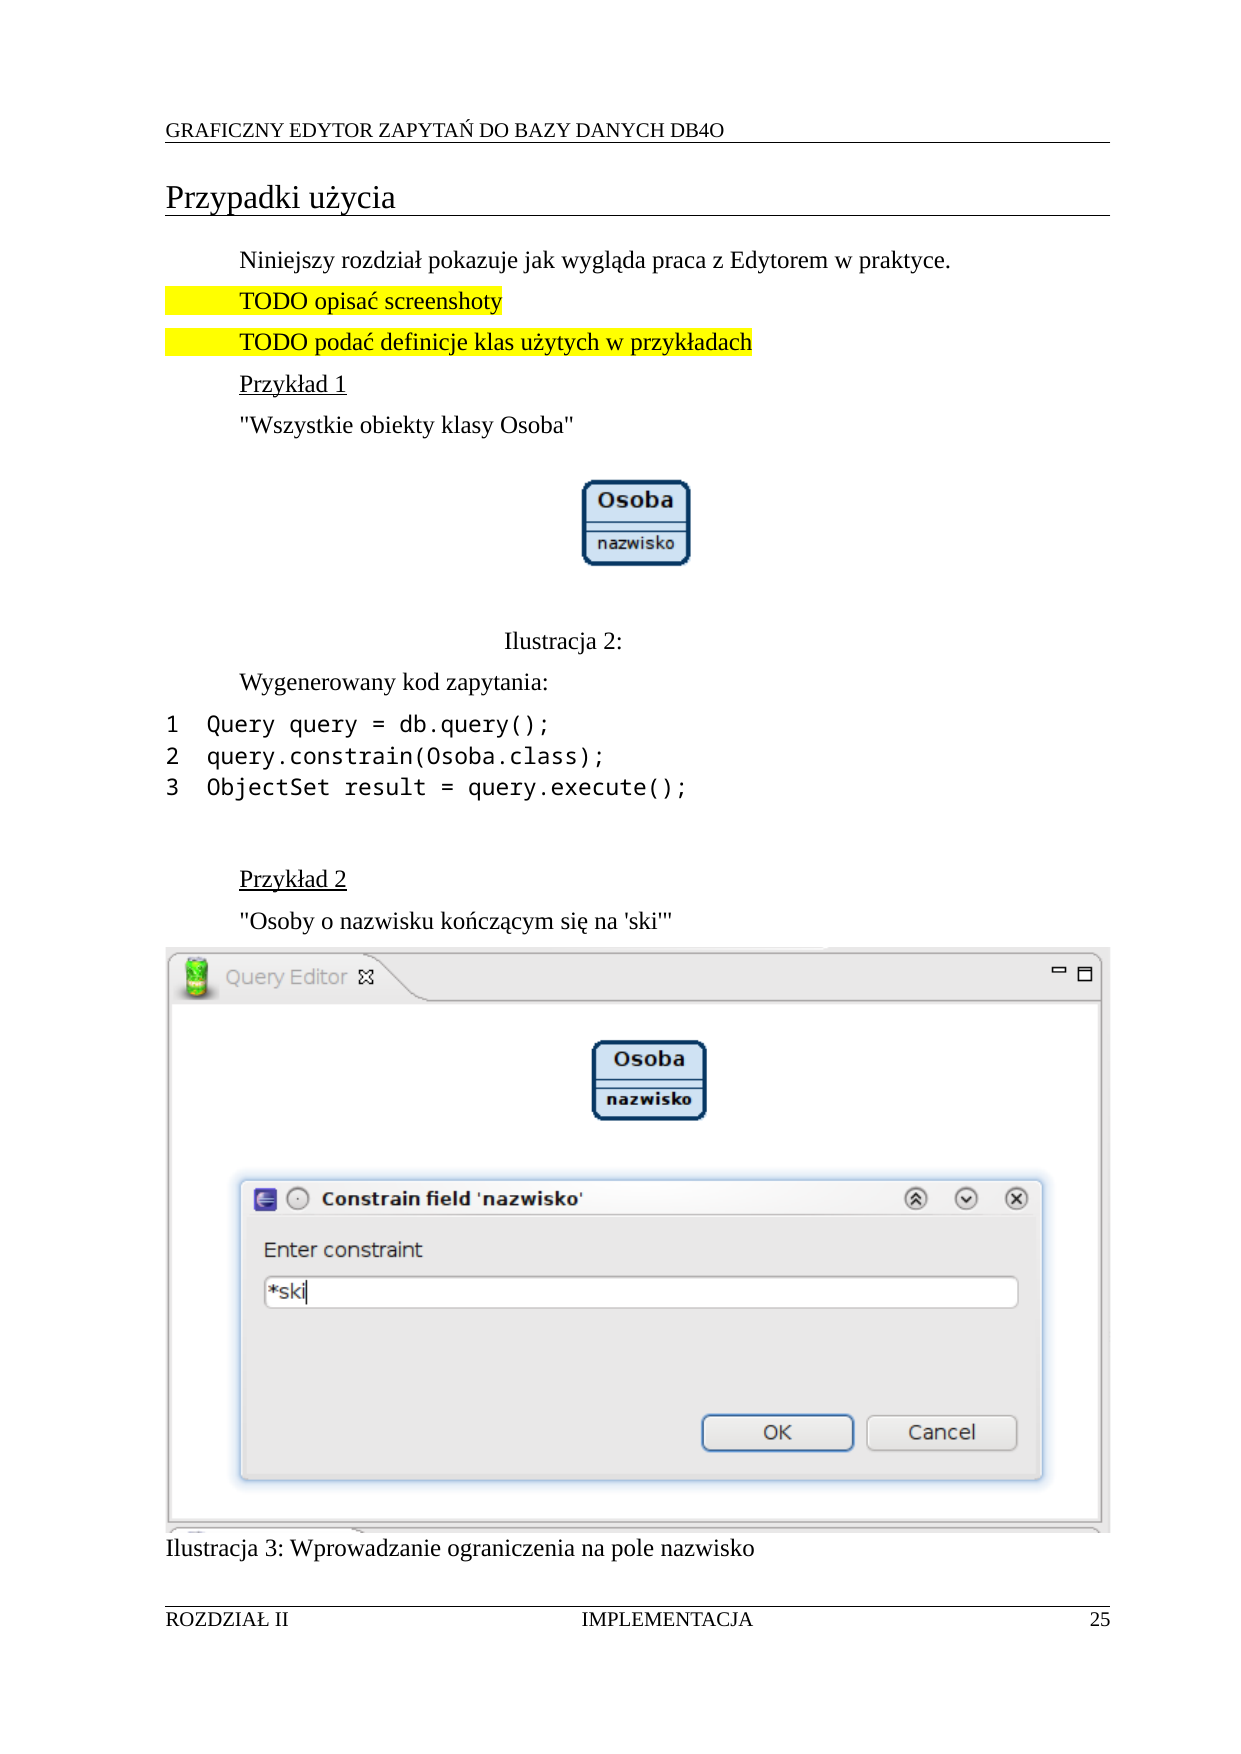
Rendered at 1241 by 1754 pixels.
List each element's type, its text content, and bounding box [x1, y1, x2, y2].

text Ilustracja 2: [504, 626, 772, 654]
text Ilustracja 3: Wprowadzanie ograniczenia na pole nazwisko [165, 1533, 1110, 1562]
picture [504, 451, 772, 626]
subtitle Przypadki użycia [165, 177, 1110, 215]
picture [165, 947, 1111, 1533]
text 1 Query query = db.query(); [165, 708, 1110, 739]
text Niniejszy rozdział pokazuje jak wygląda praca z Edytorem w praktyce. [165, 245, 1110, 274]
text "Wszystkie obiekty klasy Osoba" [165, 410, 1110, 439]
text "Osoby o nazwisku kończącym się na 'ski'" [165, 906, 1110, 934]
text 3 ObjectSet result = query.execute(); [165, 771, 1110, 802]
text 2 query.constrain(Osoba.class); [165, 739, 1110, 771]
text TODO podać definicje klas użytych w przykładach [165, 327, 1110, 356]
text Wygenerowany kod zapytania: [165, 667, 1110, 696]
text Przykład 1 [165, 369, 1110, 397]
text Przykład 2 [165, 864, 1110, 893]
text TODO opisać screenshoty [165, 286, 1110, 315]
